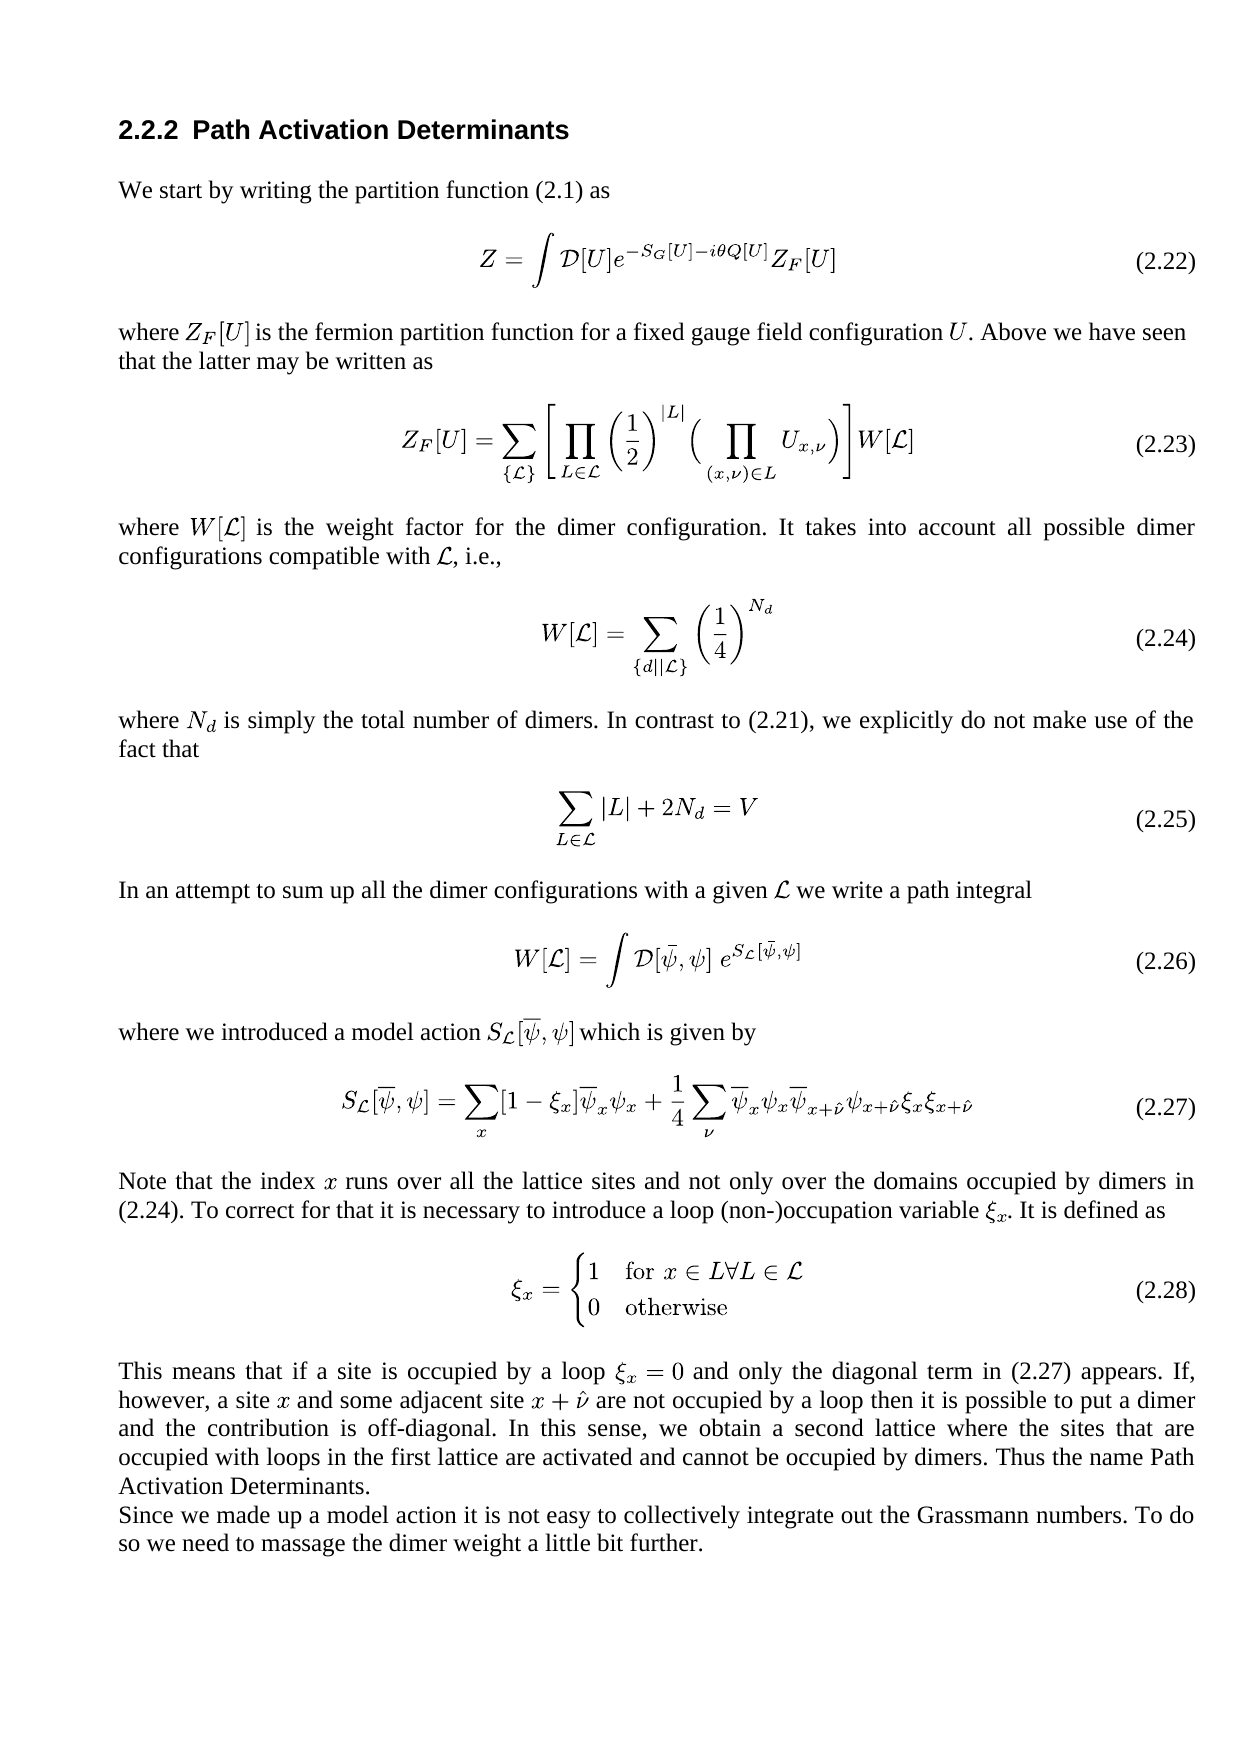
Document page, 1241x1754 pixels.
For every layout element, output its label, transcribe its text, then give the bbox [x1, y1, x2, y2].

text In an attempt to sum up all the dimer configurations with a given we write a path integral [118, 875, 1196, 904]
text [118, 1252, 582, 1327]
text where is simply the total number of dimers. In contrast to (2.21), we explicitly do not make use of the fact that [118, 705, 1196, 763]
text (2.25) [590, 791, 1196, 846]
text Since we made up a model action it is not easy to collectively integrate out the Grassmann numbers. To do so we need to massage the dimer weight a little bit further. [118, 1500, 1196, 1557]
text We start by writing the partition function (2.1) as [118, 175, 1196, 204]
text (2.26) [612, 933, 1196, 988]
text Note that the index runs over all the lattice sites and not only over the domains occupied by dimers in (2.24). To correct for that it is necessary to introduce a loop (non-)occupation variable . It is defined as [118, 1166, 1196, 1224]
text [118, 1075, 676, 1137]
text where is the fermion partition function for a fixed gauge field configuration . Above we have seen that the latter may be written as [118, 317, 1196, 375]
text [118, 599, 751, 676]
text [118, 233, 532, 288]
text (2.27) [679, 1075, 1196, 1137]
text [118, 933, 606, 988]
text (2.23) [745, 404, 1196, 483]
text [118, 791, 559, 846]
text (2.28) [585, 1252, 1196, 1327]
text (2.22) [538, 233, 1196, 288]
text where we introduced a model action which is given by [118, 1017, 1196, 1046]
text [118, 404, 548, 483]
text where is the weight factor for the dimer configuration. It takes into account all possible dimer configurations compatible with , i.e., [118, 512, 1196, 570]
subtitle Path Activation Determinants [118, 114, 1196, 145]
text (2.24) [765, 599, 1196, 676]
text This means that if a site is occupied by a loop and only the diagonal term in (2.27) appears. If, however, a site and some adjacent site are not occupied by a loop then it is possible to put a dimer and the contribution is off-diagonal. In this sense, we obtain a second lattice where the sites that are occupied with loops in the first lattice are activated and cannot be occupied by dimers. Thus the name Path Activation Determinants. [118, 1356, 1196, 1500]
